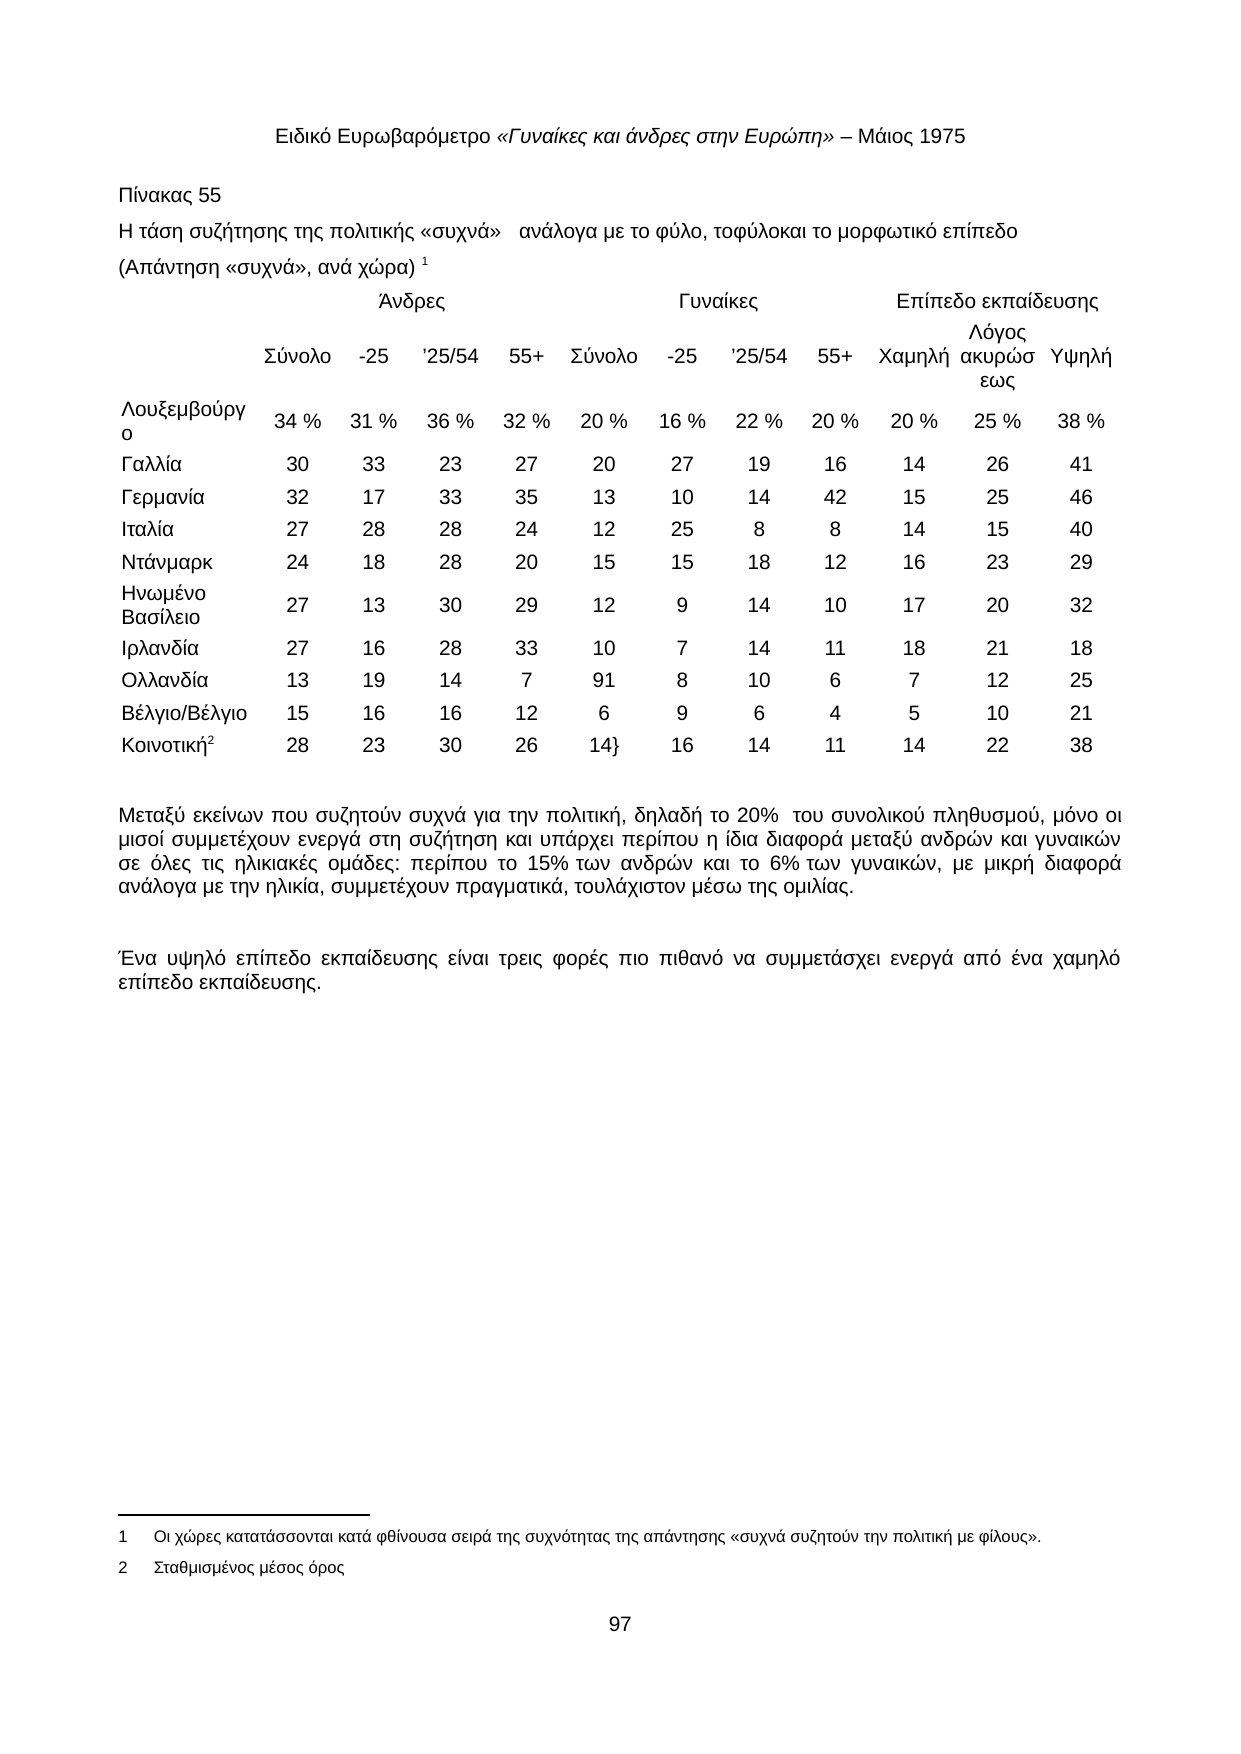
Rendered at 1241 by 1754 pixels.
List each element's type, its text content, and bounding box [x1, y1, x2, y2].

table_cell 30 [260, 448, 335, 481]
table_cell 14 [873, 513, 955, 545]
table_cell 12 [798, 545, 873, 578]
table_cell 12 [564, 513, 644, 545]
table_cell 31 % [335, 394, 412, 448]
table_cell Ιρλανδία [118, 631, 260, 664]
table_cell 13 [260, 664, 335, 696]
table_cell -25 [335, 317, 412, 394]
table_cell ’25/54 [720, 317, 798, 394]
table_cell Γαλλία [118, 448, 260, 481]
table_cell 14 [873, 448, 955, 481]
table_cell Σύνολο [564, 317, 644, 394]
table_cell Σύνολο [260, 317, 335, 394]
table_cell Υψηλή [1040, 317, 1123, 394]
table_cell 12 [564, 578, 644, 631]
table_cell 32 % [489, 394, 564, 448]
table_cell 8 [720, 513, 798, 545]
table_cell 12 [955, 664, 1039, 696]
table_cell 28 [412, 545, 489, 578]
table_cell 14 [720, 481, 798, 513]
table_cell 38 % [1040, 394, 1123, 448]
table_header Γυναίκες [564, 284, 873, 317]
table_cell 10 [564, 631, 644, 664]
table_cell 24 [489, 513, 564, 545]
table_cell Χαμηλή [873, 317, 955, 394]
table_cell 22 % [720, 394, 798, 448]
table_cell 24 [260, 545, 335, 578]
table_cell 40 [1040, 513, 1123, 545]
table_cell 8 [644, 664, 720, 696]
table_cell 10 [955, 696, 1039, 729]
table_cell 10 [798, 578, 873, 631]
table_cell 14 [720, 729, 798, 761]
table_cell 35 [489, 481, 564, 513]
table_cell 25 % [955, 394, 1039, 448]
table_cell 14 [720, 578, 798, 631]
table_cell 15 [644, 545, 720, 578]
table_cell 7 [489, 664, 564, 696]
table_cell 7 [873, 664, 955, 696]
table_cell 23 [955, 545, 1039, 578]
table_cell 27 [260, 631, 335, 664]
table_cell 8 [798, 513, 873, 545]
table_cell -25 [644, 317, 720, 394]
text (Απάντηση «συχνά», ανά χώρα) [118, 254, 1122, 278]
table_cell 29 [489, 578, 564, 631]
table_cell 33 [412, 481, 489, 513]
table_cell 28 [412, 631, 489, 664]
table_cell 15 [260, 696, 335, 729]
table_cell 11 [798, 729, 873, 761]
table_cell 14 [412, 664, 489, 696]
table_cell 10 [720, 664, 798, 696]
table_cell 33 [489, 631, 564, 664]
table_cell 16 [798, 448, 873, 481]
table_cell 23 [412, 448, 489, 481]
table_cell 55+ [489, 317, 564, 394]
table_cell 27 [644, 448, 720, 481]
table_cell 18 [873, 631, 955, 664]
text Πίνακας 55 [118, 183, 1122, 207]
table_cell 13 [564, 481, 644, 513]
table_cell 38 [1040, 729, 1123, 761]
table_cell 21 [1040, 696, 1123, 729]
table_cell 42 [798, 481, 873, 513]
table_cell 15 [564, 545, 644, 578]
table_cell 18 [335, 545, 412, 578]
table_cell 16 [644, 729, 720, 761]
table_cell 5 [873, 696, 955, 729]
table_cell Ιταλία [118, 513, 260, 545]
table_cell 18 [720, 545, 798, 578]
table_cell 15 [873, 481, 955, 513]
table_cell 16 [873, 545, 955, 578]
table_cell 22 [955, 729, 1039, 761]
table_cell ’25/54 [412, 317, 489, 394]
table_cell Γερμανία [118, 481, 260, 513]
table_cell 28 [260, 729, 335, 761]
table_cell 25 [1040, 664, 1123, 696]
table_cell [118, 317, 260, 394]
table_cell 20 [564, 448, 644, 481]
table_cell 26 [955, 448, 1039, 481]
text Μεταξύ εκείνων που συζητούν συχνά για την πολιτική, δηλαδή το 20% του συνολικού πληθυσμού, μόνο οι μισοί συμμετέχουν ενεργά στη συζήτηση και υπάρχει περίπου η ίδια διαφορά μεταξύ ανδρών και γυναικών σε όλες τις ηλικιακές ομάδες: περίπου το 15% των ανδρών και το 6% των γυναικών, με μικρή διαφορά ανάλογα με την ηλικία, συμμετέχουν πραγματικά, τουλάχιστον μέσω της ομιλίας. [118, 802, 1122, 898]
table_cell 26 [489, 729, 564, 761]
table_cell 15 [955, 513, 1039, 545]
table_cell Κοινοτική [118, 729, 260, 761]
table_cell 6 [798, 664, 873, 696]
table_cell 18 [1040, 631, 1123, 664]
table_cell 6 [564, 696, 644, 729]
table_cell 13 [335, 578, 412, 631]
table_cell 20 [955, 578, 1039, 631]
table_cell 55+ [798, 317, 873, 394]
table_cell 46 [1040, 481, 1123, 513]
table_cell 28 [335, 513, 412, 545]
table_cell 91 [564, 664, 644, 696]
table_cell 27 [489, 448, 564, 481]
table_cell 17 [873, 578, 955, 631]
table_cell 36 % [412, 394, 489, 448]
table_cell 19 [720, 448, 798, 481]
table_cell Λουξεμβούργο [118, 394, 260, 448]
table_cell 11 [798, 631, 873, 664]
table_cell 9 [644, 578, 720, 631]
table_cell Ηνωμένο Βασίλειο [118, 578, 260, 631]
table_cell 20 % [798, 394, 873, 448]
table_cell 25 [955, 481, 1039, 513]
table_cell 10 [644, 481, 720, 513]
table_cell 21 [955, 631, 1039, 664]
table_cell 23 [335, 729, 412, 761]
table_header Άνδρες [260, 284, 564, 317]
table_cell 27 [260, 578, 335, 631]
table_cell 16 [335, 631, 412, 664]
table_cell 25 [644, 513, 720, 545]
table_cell 20 [489, 545, 564, 578]
table_cell 14} [564, 729, 644, 761]
table_cell 28 [412, 513, 489, 545]
table_cell Ντάνμαρκ [118, 545, 260, 578]
table_cell 32 [260, 481, 335, 513]
table_cell 20 % [873, 394, 955, 448]
table_cell 33 [335, 448, 412, 481]
table_header Επίπεδο εκπαίδευσης [873, 284, 1123, 317]
table_cell 20 % [564, 394, 644, 448]
table_cell 9 [644, 696, 720, 729]
table_cell Λόγος ακυρώσεως [955, 317, 1039, 394]
text Η τάση συζήτησης της πολιτικής «συχνά» ανάλογα με το φύλο, τοφύλοκαι το μορφωτικό επίπεδο [118, 219, 1122, 243]
table_cell 16 % [644, 394, 720, 448]
table_cell 7 [644, 631, 720, 664]
table_cell 32 [1040, 578, 1123, 631]
table_cell 14 [720, 631, 798, 664]
table_cell 41 [1040, 448, 1123, 481]
table_cell 29 [1040, 545, 1123, 578]
table_cell Βέλγιο/Βέλγιο [118, 696, 260, 729]
table_cell 34 % [260, 394, 335, 448]
table_cell 27 [260, 513, 335, 545]
table_cell 12 [489, 696, 564, 729]
table_cell 30 [412, 578, 489, 631]
text Ένα υψηλό επίπεδο εκπαίδευσης είναι τρεις φορές πιο πιθανό να συμμετάσχει ενεργά από ένα χαμηλό επίπεδο εκπαίδευσης. [118, 946, 1122, 993]
table_cell Ολλανδία [118, 664, 260, 696]
table_cell 16 [335, 696, 412, 729]
table_cell 16 [412, 696, 489, 729]
table_cell 19 [335, 664, 412, 696]
table_cell 30 [412, 729, 489, 761]
table_cell 4 [798, 696, 873, 729]
table_cell 17 [335, 481, 412, 513]
table_cell 14 [873, 729, 955, 761]
text Οι χώρες κατατάσσονται κατά φθίνουσα σειρά της συχνότητας της απάντησης «συχνά συζητούν την πολιτική με φίλους». [118, 1527, 1122, 1546]
table_header [118, 284, 260, 317]
table_cell 6 [720, 696, 798, 729]
